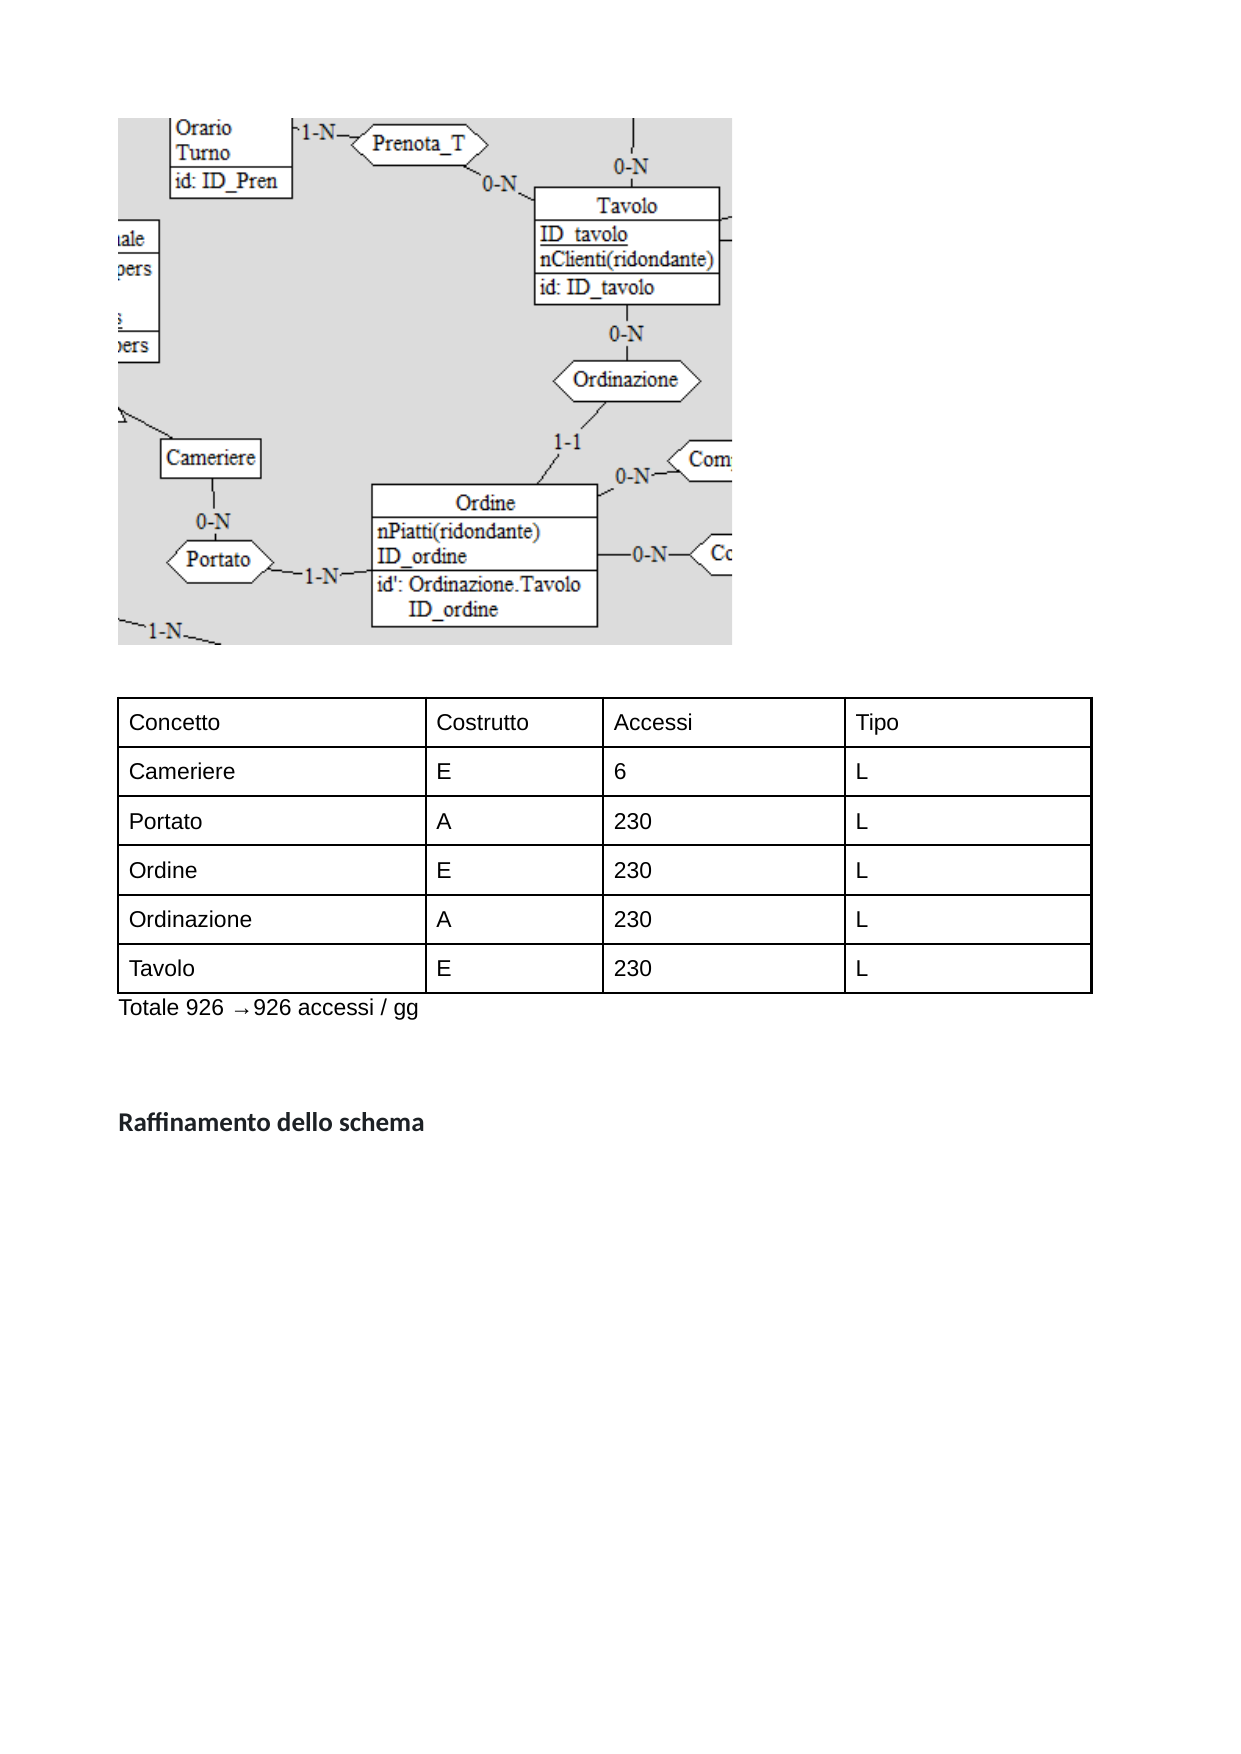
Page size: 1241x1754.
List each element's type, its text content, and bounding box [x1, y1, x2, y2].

table_cell 230 [604, 797, 844, 844]
table_cell Portato [119, 797, 425, 844]
table_cell E [427, 748, 602, 795]
table_cell L [846, 846, 1090, 894]
text Totale 926 →926 accessi / gg [118, 994, 1122, 1021]
table_cell Tavolo [119, 945, 425, 992]
table_cell E [427, 846, 602, 894]
table_cell L [846, 896, 1090, 943]
table_header Tipo [846, 699, 1090, 746]
table_cell 230 [604, 846, 844, 894]
table_header Accessi [604, 699, 844, 746]
table_cell A [427, 797, 602, 844]
table_cell L [846, 797, 1090, 844]
picture [118, 118, 733, 645]
table_cell Ordinazione [119, 896, 425, 943]
table_cell 6 [604, 748, 844, 795]
table_cell L [846, 945, 1090, 992]
table_header Concetto [119, 699, 425, 746]
table_cell 230 [604, 896, 844, 943]
table_cell L [846, 748, 1090, 795]
table_cell Cameriere [119, 748, 425, 795]
table_cell 230 [604, 945, 844, 992]
table_header Costrutto [427, 699, 602, 746]
table_cell A [427, 896, 602, 943]
text Raffinamento dello schema [118, 1105, 1122, 1138]
table_cell Ordine [119, 846, 425, 894]
table_cell E [427, 945, 602, 992]
